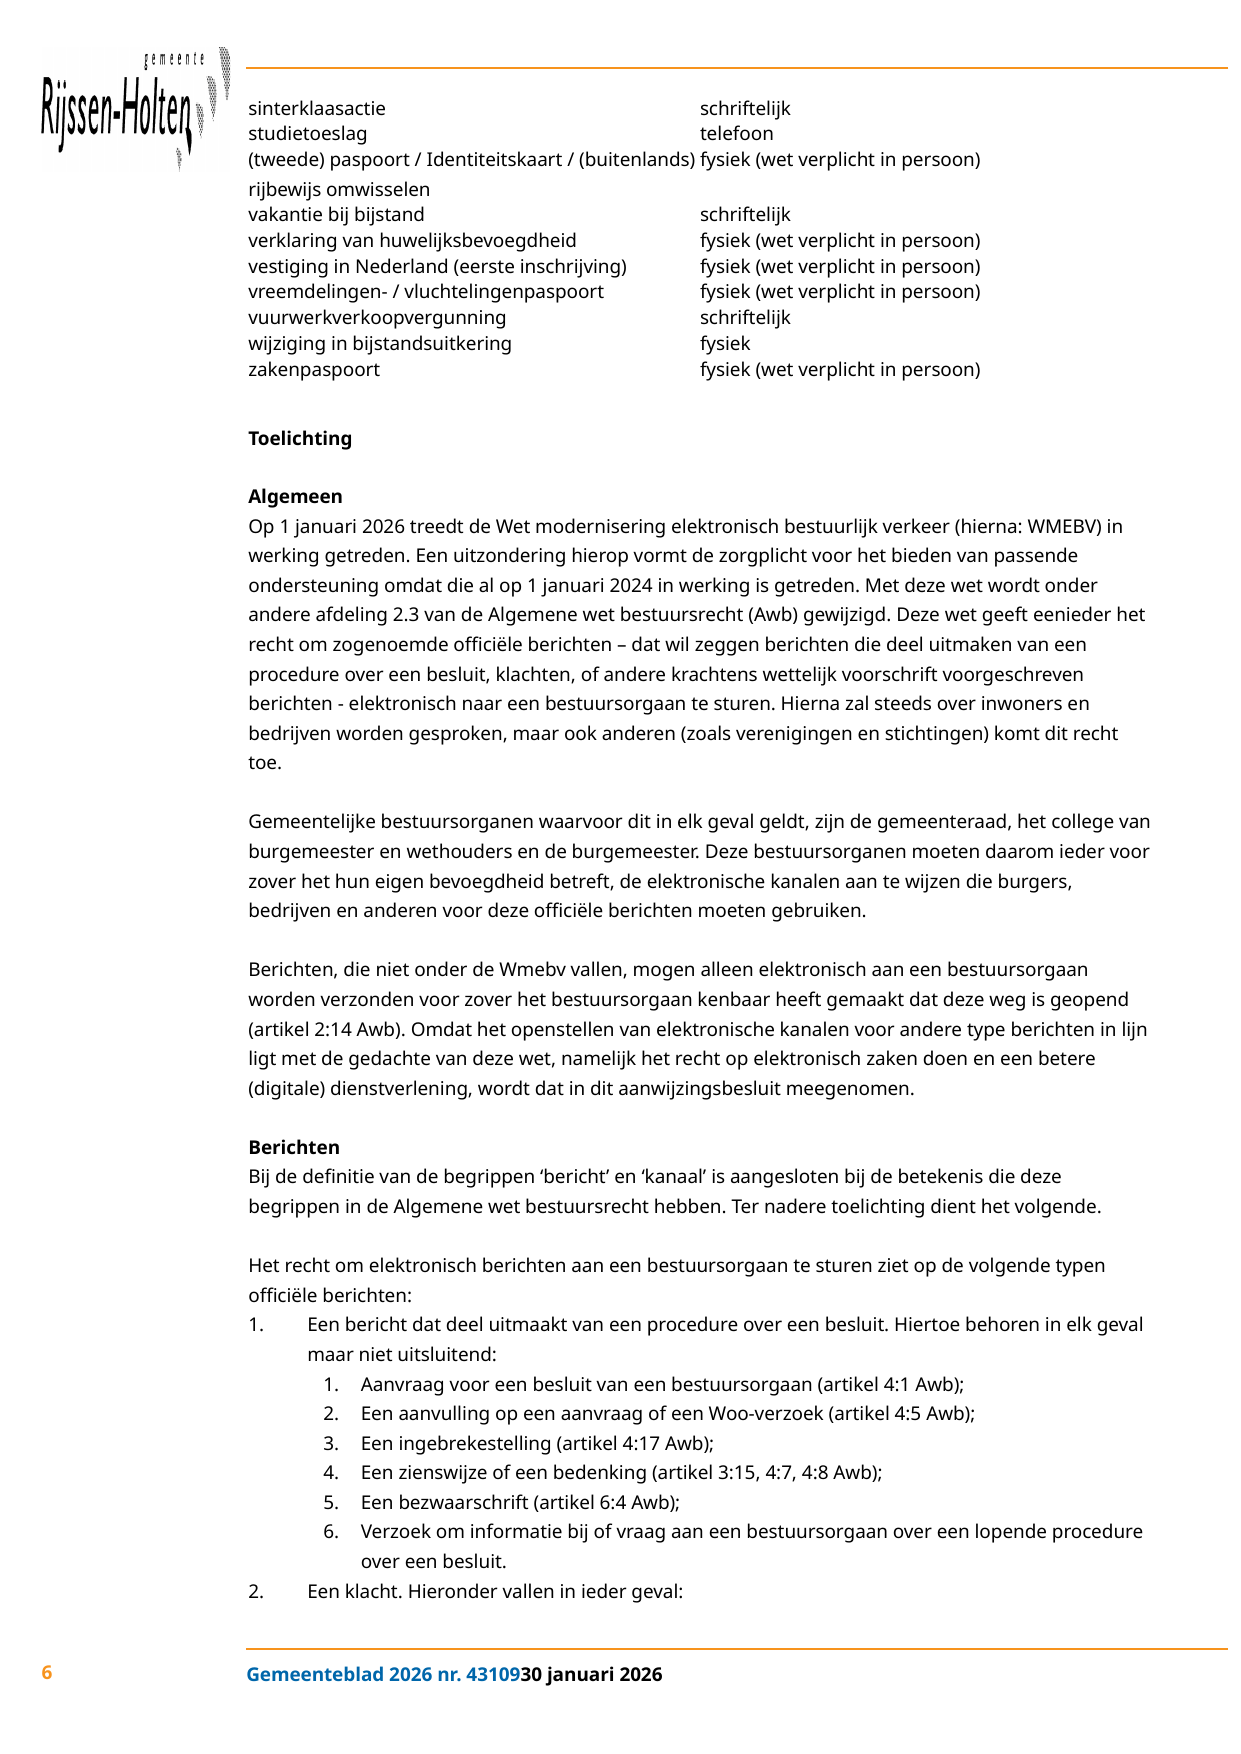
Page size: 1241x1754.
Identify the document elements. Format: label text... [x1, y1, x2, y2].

table_cell vuurwerkverkoopvergunning [248, 305, 700, 330]
text Het recht om elektronisch berichten aan een bestuursorgaan te sturen ziet op de volgende typen officiële berichten: [248, 1252, 1152, 1308]
list Een bezwaarschrift (artikel 6:4 Awb); [323, 1489, 1152, 1515]
text Gemeentelijke bestuursorganen waarvoor dit in elk geval geldt, zijn de gemeenteraad, het college van burgemeester en wethouders en de burgemeester. Deze bestuursorganen moeten daarom ieder voor zover het hun eigen bevoegdheid betreft, de elektronische kanalen aan te wijzen die burgers, bedrijven en anderen voor deze officiële berichten moeten gebruiken. [248, 809, 1152, 923]
list Een aanvulling op een aanvraag of een Woo-verzoek (artikel 4:5 Awb); [323, 1400, 1152, 1426]
table_cell fysiek (wet verplicht in persoon) [700, 253, 1152, 279]
text Algemeen [248, 483, 1152, 509]
table_cell (tweede) paspoort / Identiteitskaart / (buitenlands) rijbewijs omwisselen [248, 146, 700, 202]
list Een ingebrekestelling (artikel 4:17 Awb); [323, 1430, 1152, 1456]
text Toelichting [248, 414, 1152, 454]
table_cell schriftelijk [700, 95, 1152, 121]
table_cell vestiging in Nederland (eerste inschrijving) [248, 253, 700, 279]
list Een zienswijze of een bedenking (artikel 3:15, 4:7, 4:8 Awb); [323, 1459, 1152, 1485]
table_cell wijziging in bijstandsuitkering [248, 330, 700, 356]
table_cell fysiek (wet verplicht in persoon) [700, 356, 1152, 382]
table_cell vakantie bij bijstand [248, 202, 700, 227]
text Berichten [248, 1134, 1152, 1160]
table_cell fysiek (wet verplicht in persoon) [700, 146, 1152, 202]
list Een klacht. Hieronder vallen in ieder geval: [248, 1578, 1152, 1604]
text Berichten, die niet onder de Wmebv vallen, mogen alleen elektronisch aan een bestuursorgaan worden verzonden voor zover het bestuursorgaan kenbaar heeft gemaakt dat deze weg is geopend (artikel 2:14 Awb). Omdat het openstellen van elektronische kanalen voor andere type berichten in lijn ligt met de gedachte van deze wet, namelijk het recht op elektronisch zaken doen en een betere (digitale) dienstverlening, wordt dat in dit aanwijzingsbesluit meegenomen. [248, 957, 1152, 1101]
table_cell schriftelijk [700, 202, 1152, 227]
table_cell fysiek (wet verplicht in persoon) [700, 279, 1152, 304]
text Op 1 januari 2026 treedt de Wet modernisering elektronisch bestuurlijk verkeer (hierna: WMEBV) in werking getreden. Een uitzondering hierop vormt de zorgplicht voor het bieden van passende ondersteuning omdat die al op 1 januari 2024 in werking is getreden. Met deze wet wordt onder andere afdeling 2.3 van de Algemene wet bestuursrecht (Awb) gewijzigd. Deze wet geeft eenieder het recht om zogenoemde officiële berichten – dat wil zeggen berichten die deel uitmaken van een procedure over een besluit, klachten, of andere krachtens wettelijk voorschrift voorgeschreven berichten - elektronisch naar een bestuursorgaan te sturen. Hierna zal steeds over inwoners en bedrijven worden gesproken, maar ook anderen (zoals verenigingen en stichtingen) komt dit recht toe. [248, 513, 1152, 775]
table_cell zakenpaspoort [248, 356, 700, 382]
table_cell vreemdelingen- / vluchtelingenpaspoort [248, 279, 700, 304]
table_cell verklaring van huwelijksbevoegdheid [248, 227, 700, 253]
text Bij de definitie van de begrippen ‘bericht’ en ‘kanaal’ is aangesloten bij de betekenis die deze begrippen in de Algemene wet bestuursrecht hebben. Ter nadere toelichting dient het volgende. [248, 1164, 1152, 1219]
list Een bericht dat deel uitmaakt van een procedure over een besluit. Hiertoe behoren in elk geval maar niet uitsluitend: [248, 1312, 1152, 1367]
table_cell fysiek (wet verplicht in persoon) [700, 227, 1152, 253]
table_cell sinterklaasactie [248, 95, 700, 121]
table_cell studietoeslag [248, 121, 700, 146]
table_cell schriftelijk [700, 305, 1152, 330]
picture [41, 47, 231, 172]
table_cell telefoon [700, 121, 1152, 146]
list Verzoek om informatie bij of vraag aan een bestuursorgaan over een lopende procedure over een besluit. [323, 1519, 1152, 1574]
list Aanvraag voor een besluit van een bestuursorgaan (artikel 4:1 Awb); [323, 1371, 1152, 1397]
table_cell fysiek [700, 330, 1152, 356]
